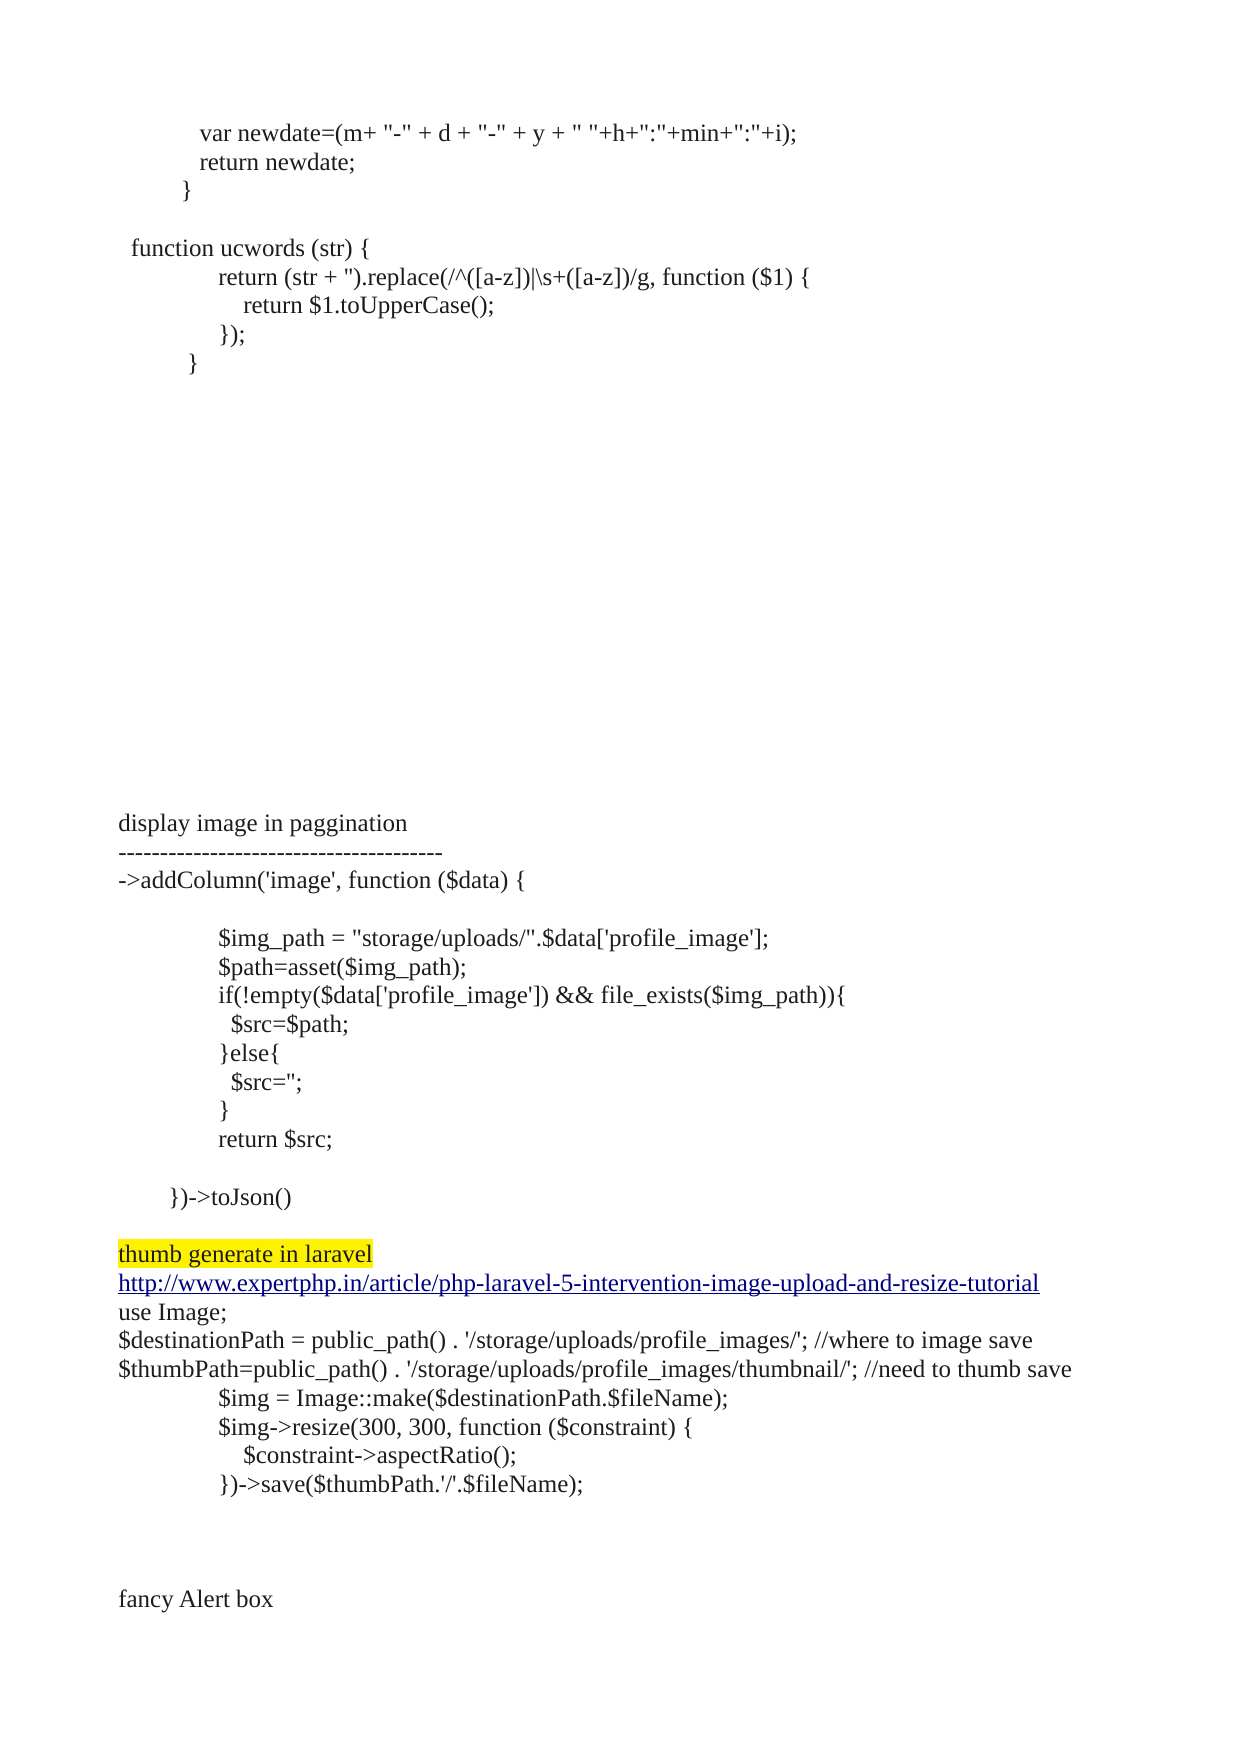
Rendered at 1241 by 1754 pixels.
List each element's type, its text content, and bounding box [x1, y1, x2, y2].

text }else{ [118, 1038, 1122, 1067]
text function ucwords (str) { [118, 233, 1122, 262]
text $img->resize(300, 300, function ($constraint) { [118, 1412, 1122, 1441]
text $img_path = "storage/uploads/".$data['profile_image']; [118, 923, 1122, 952]
text ->addColumn('image', function ($data) { [118, 866, 1122, 894]
text return newdate; [118, 147, 1122, 176]
text })->toJson() [118, 1182, 1122, 1211]
text return $src; [118, 1124, 1122, 1153]
text --------------------------------------- [118, 837, 1122, 866]
text use Image; [118, 1297, 1122, 1326]
text thumb generate in laravel [118, 1239, 1122, 1268]
text return (str + '').replace(/^([a-z])|\s+([a-z])/g, function ($1) { [118, 262, 1122, 291]
text } [118, 348, 1122, 377]
text } [118, 1096, 1122, 1124]
text if(!empty($data['profile_image']) && file_exists($img_path)){ [118, 981, 1122, 1009]
text $src=$path; [118, 1009, 1122, 1038]
text } [118, 176, 1122, 204]
text $img = Image::make($destinationPath.$fileName); [118, 1383, 1122, 1412]
text $destinationPath = public_path() . '/storage/uploads/profile_images/'; //where to image save [118, 1326, 1122, 1354]
text $src=''; [118, 1067, 1122, 1096]
text var newdate=(m+ "-" + d + "-" + y + " "+h+":"+min+":"+i); [118, 118, 1122, 147]
text return $1.toUpperCase(); [118, 291, 1122, 319]
text $path=asset($img_path); [118, 952, 1122, 981]
text $constraint->aspectRatio(); [118, 1441, 1122, 1469]
text })->save($thumbPath.'/'.$fileName); [118, 1469, 1122, 1498]
text $thumbPath=public_path() . '/storage/uploads/profile_images/thumbnail/'; //need to thumb save [118, 1354, 1122, 1383]
text display image in paggination [118, 808, 1122, 837]
text http://www.expertphp.in/article/php-laravel-5-intervention-image-upload-and-resize-tutorial [118, 1268, 1122, 1297]
text }); [118, 319, 1122, 348]
text fancy Alert box [118, 1584, 1122, 1613]
